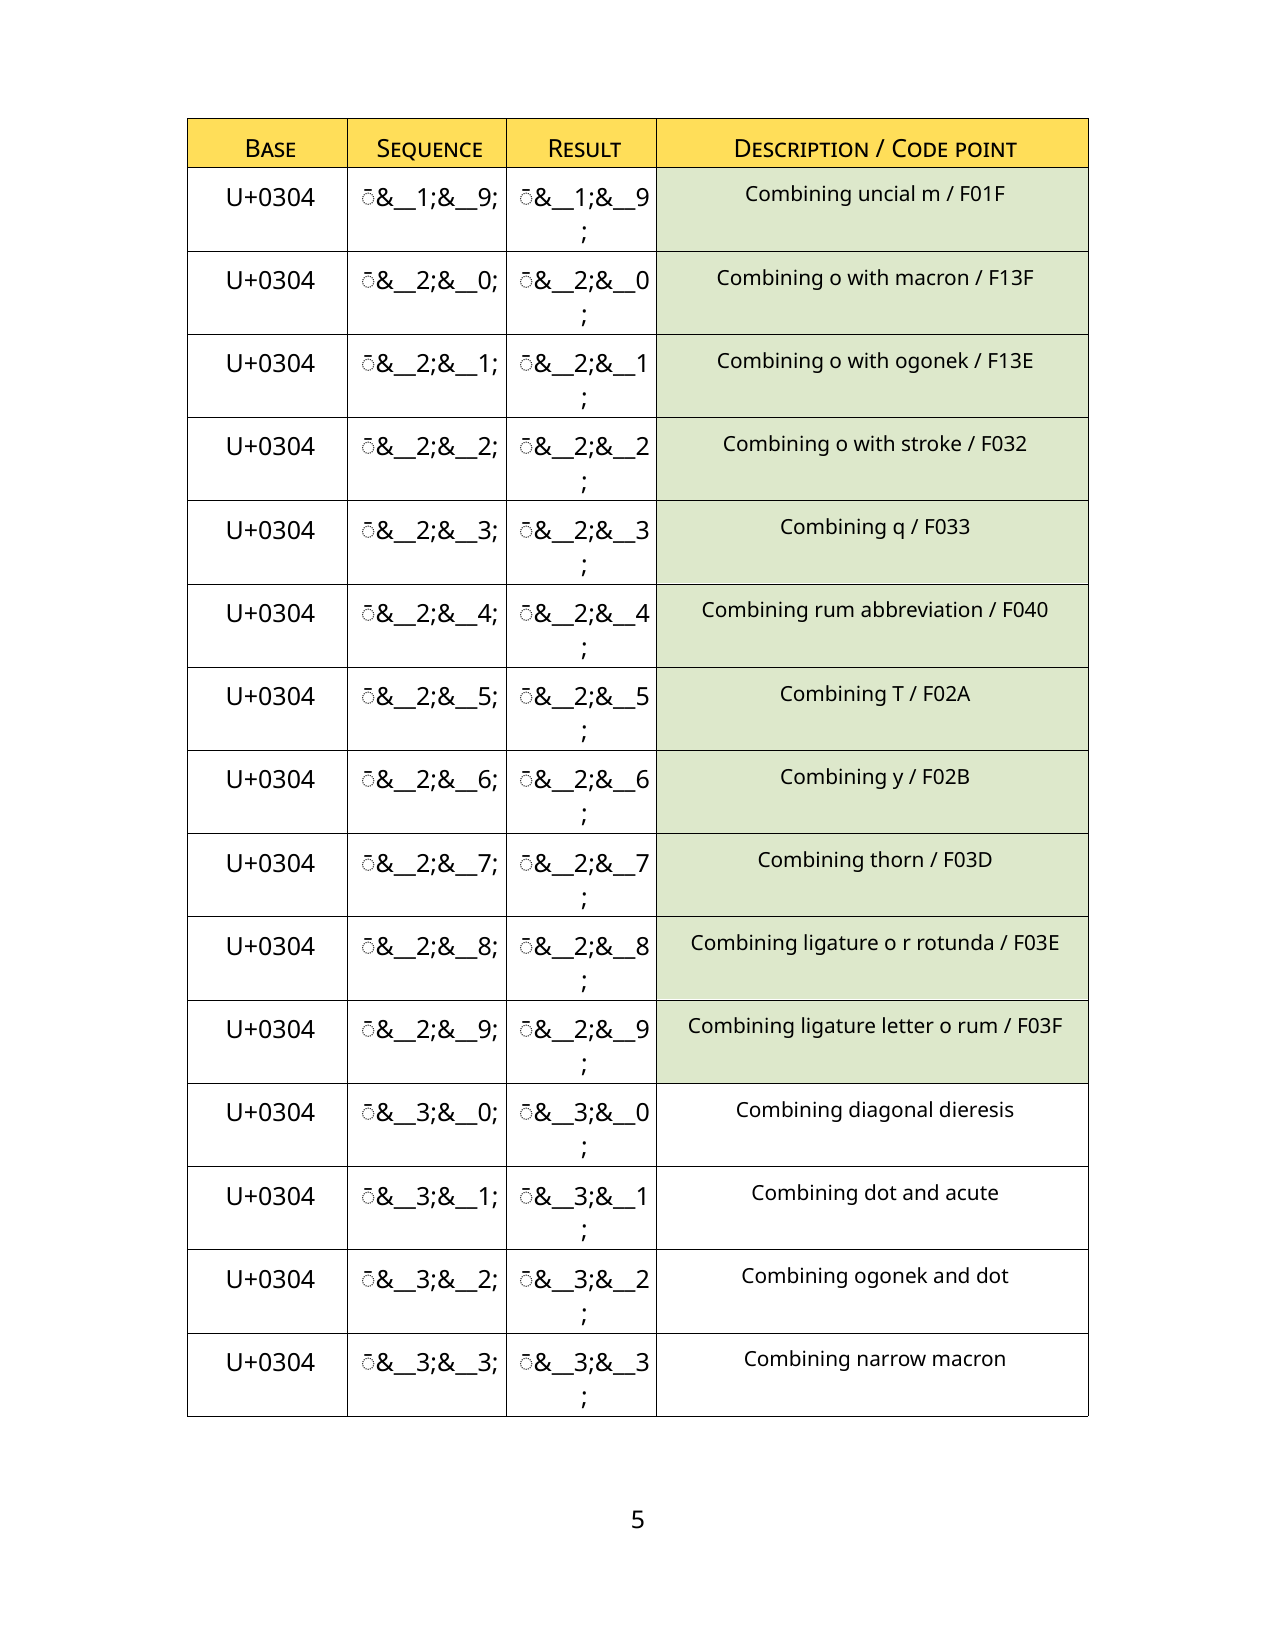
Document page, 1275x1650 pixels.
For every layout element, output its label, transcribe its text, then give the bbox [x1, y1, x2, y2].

table_cell ◌̄&__2;&__2; [348, 418, 506, 500]
table_cell U+0304 [188, 917, 347, 999]
table_cell Combining uncial m / F01F [657, 168, 1088, 251]
table_cell ◌̄&__3;&__1; [348, 1167, 506, 1249]
table_cell U+0304 [188, 335, 347, 417]
table_header Sequence [348, 119, 506, 167]
table_cell ◌̄&__2;&__0; [507, 252, 656, 334]
table_cell Combining T / F02A [657, 668, 1088, 750]
table_cell U+0304 [188, 834, 347, 916]
table_cell ◌̄&__2;&__0; [348, 252, 506, 334]
table_cell ◌̄&__2;&__7; [507, 834, 656, 916]
table_cell ◌̄&__2;&__7; [348, 834, 506, 916]
table_cell ◌̄&__2;&__4; [507, 585, 656, 667]
table_cell ◌̄&__3;&__3; [348, 1334, 506, 1416]
table_cell ◌̄&__1;&__9; [348, 168, 506, 251]
table_header Description / Code point [657, 119, 1088, 167]
table_cell ◌̄&__3;&__0; [348, 1084, 506, 1166]
table_cell ◌̄&__2;&__8; [507, 917, 656, 999]
table_cell U+0304 [188, 751, 347, 833]
table_cell Combining o with stroke / F032 [657, 418, 1088, 500]
table_cell Combining y / F02B [657, 751, 1088, 833]
table_cell ◌̄&__2;&__9; [348, 1001, 506, 1083]
table_cell ◌̄&__3;&__2; [348, 1250, 506, 1332]
table_cell ◌̄&__2;&__6; [348, 751, 506, 833]
table_cell Combining thorn / F03D [657, 834, 1088, 916]
table_cell ◌̄&__3;&__2; [507, 1250, 656, 1332]
table_header Result [507, 119, 656, 167]
table_cell U+0304 [188, 1250, 347, 1332]
table_cell Combining ogonek and dot [657, 1250, 1088, 1332]
table_cell U+0304 [188, 418, 347, 500]
table_cell ◌̄&__2;&__5; [507, 668, 656, 750]
table_cell U+0304 [188, 585, 347, 667]
table_cell ◌̄&__3;&__0; [507, 1084, 656, 1166]
table_cell ◌̄&__3;&__1; [507, 1167, 656, 1249]
table_cell ◌̄&__2;&__9; [507, 1001, 656, 1083]
table_cell U+0304 [188, 1001, 347, 1083]
table_cell Combining diagonal dieresis [657, 1084, 1088, 1166]
table_cell U+0304 [188, 1084, 347, 1166]
table_cell Combining o with macron / F13F [657, 252, 1088, 334]
table_cell Combining o with ogonek / F13E [657, 335, 1088, 417]
table_cell U+0304 [188, 1334, 347, 1416]
table_cell ◌̄&__2;&__5; [348, 668, 506, 750]
table_cell Combining dot and acute [657, 1167, 1088, 1249]
table_cell U+0304 [188, 1167, 347, 1249]
table_cell U+0304 [188, 668, 347, 750]
table_cell Combining ligature letter o rum / F03F [657, 1001, 1088, 1083]
table_cell U+0304 [188, 501, 347, 583]
table_cell Combining q / F033 [657, 501, 1088, 583]
table_cell Combining narrow macron [657, 1334, 1088, 1416]
table_cell Combining rum abbreviation / F040 [657, 585, 1088, 667]
table_cell ◌̄&__2;&__3; [507, 501, 656, 583]
table_cell ◌̄&__2;&__3; [348, 501, 506, 583]
table_cell ◌̄&__1;&__9; [507, 168, 656, 251]
table_cell ◌̄&__2;&__2; [507, 418, 656, 500]
table_header Base [188, 119, 347, 167]
table_cell ◌̄&__2;&__6; [507, 751, 656, 833]
table_cell ◌̄&__2;&__4; [348, 585, 506, 667]
table_cell U+0304 [188, 252, 347, 334]
table_cell U+0304 [188, 168, 347, 251]
table_cell ◌̄&__2;&__8; [348, 917, 506, 999]
table_cell Combining ligature o r rotunda / F03E [657, 917, 1088, 999]
table_cell ◌̄&__3;&__3; [507, 1334, 656, 1416]
table_cell ◌̄&__2;&__1; [348, 335, 506, 417]
table_cell ◌̄&__2;&__1; [507, 335, 656, 417]
